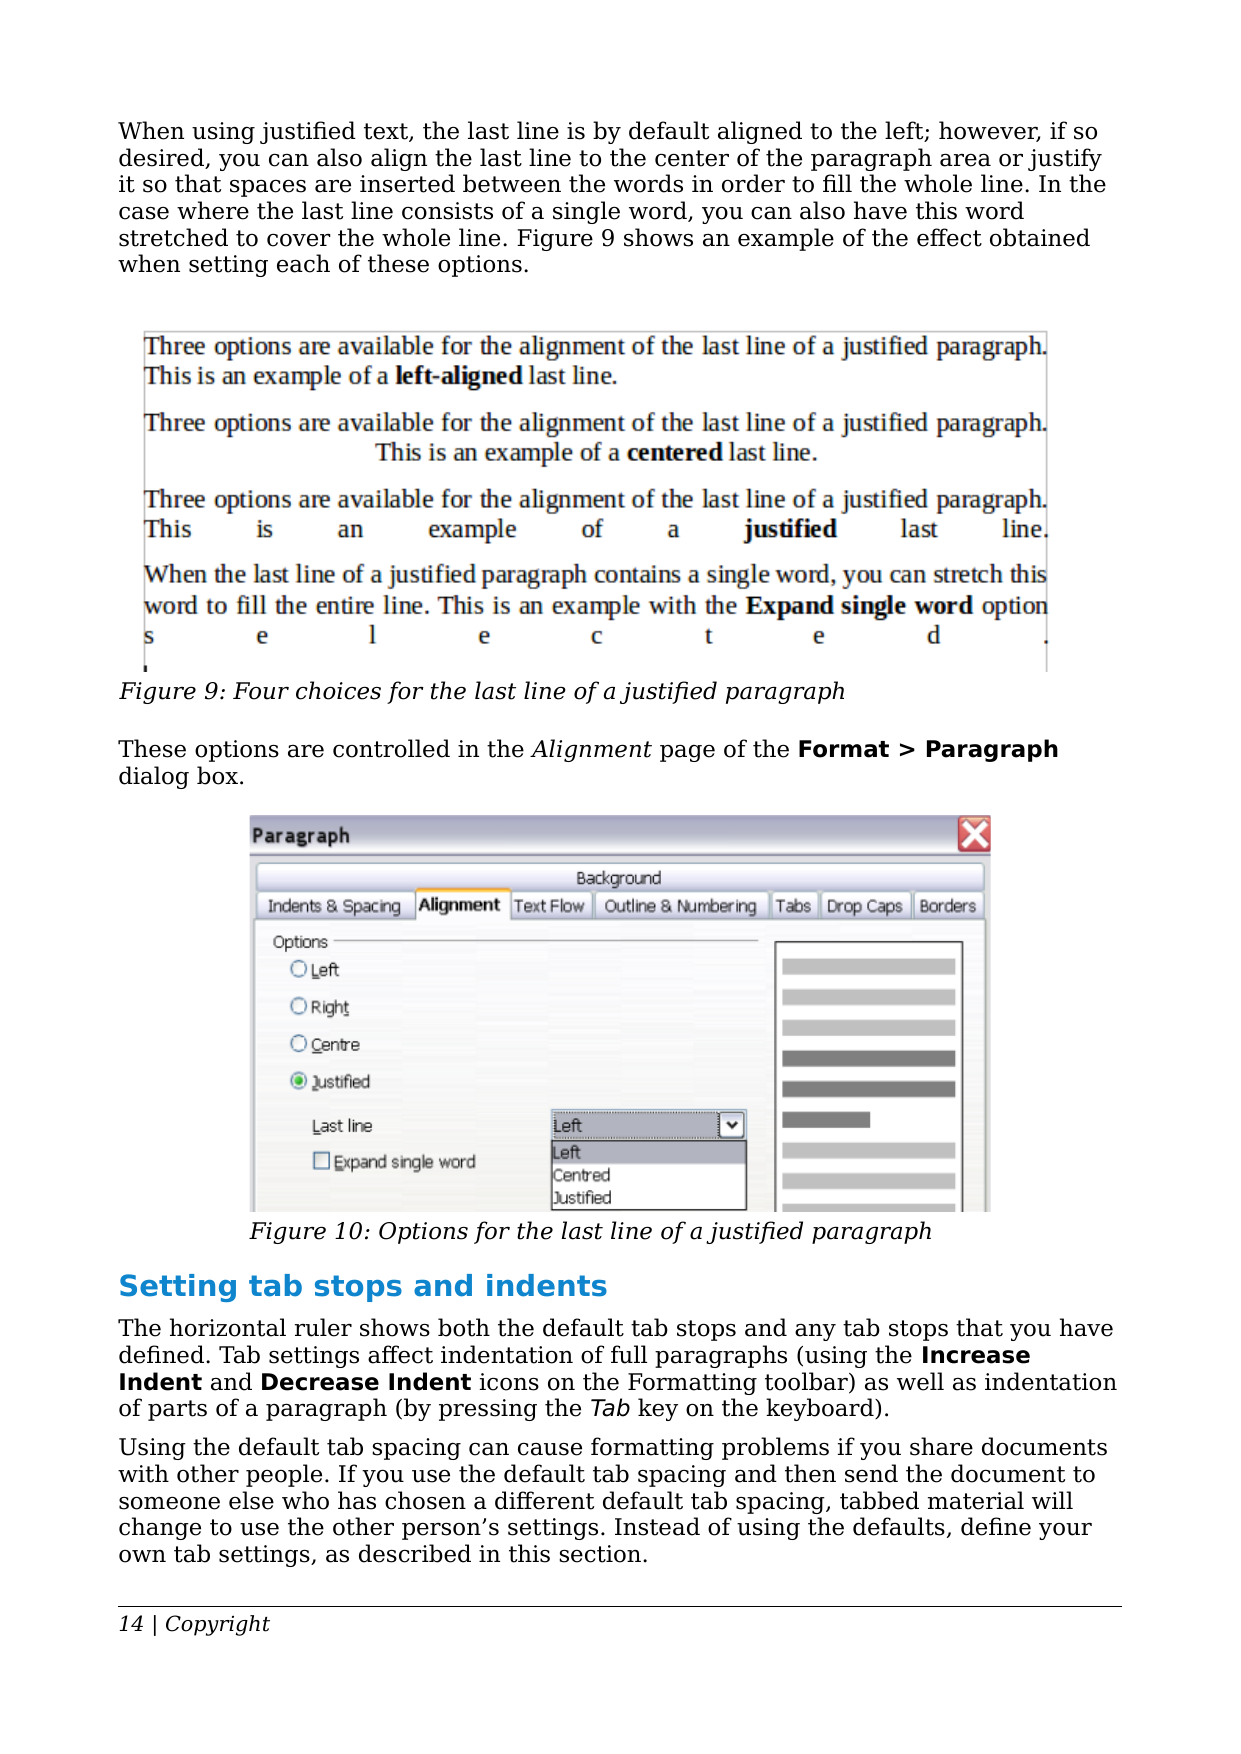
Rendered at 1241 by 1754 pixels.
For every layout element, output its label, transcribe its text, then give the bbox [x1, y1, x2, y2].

text Figure 9: Four choices for the last line of a justified paragraph [119, 678, 1121, 705]
text When using justified text, the last line is by default aligned to the left; however, if so desired, you can also align the last line to the center of the paragraph area or justify it so that spaces are inserted between the words in order to fill the whole line. In the case where the last line consists of a single word, you can also have this word stretched to cover the whole line. Figure 9 shows an example of the effect obtained when setting each of these options. [118, 118, 1122, 278]
subtitle Setting tab stops and indents [118, 1269, 1122, 1303]
picture [119, 303, 1079, 672]
text The horizontal ruler shows both the default tab stops and any tab stops that you have defined. Tab settings affect indentation of full paragraphs (using the Increase Indent and Decrease Indent icons on the Formatting toolbar) as well as indentation of parts of a paragraph (by pressing the Tab key on the keyboard). [118, 1315, 1122, 1422]
text These options are controlled in the Alignment page of the Format > Paragraph dialog box. [118, 737, 1122, 790]
text Using the default tab spacing can cause formatting problems if you share documents with other people. If you use the default tab spacing and then send the document to someone else who has chosen a different default tab spacing, tabbed material will change to use the other person’s settings. Instead of using the defaults, define your own tab settings, as described in this section. [118, 1434, 1122, 1568]
text Figure 10: Options for the last line of a justified paragraph [249, 1218, 991, 1245]
picture [249, 815, 991, 1212]
